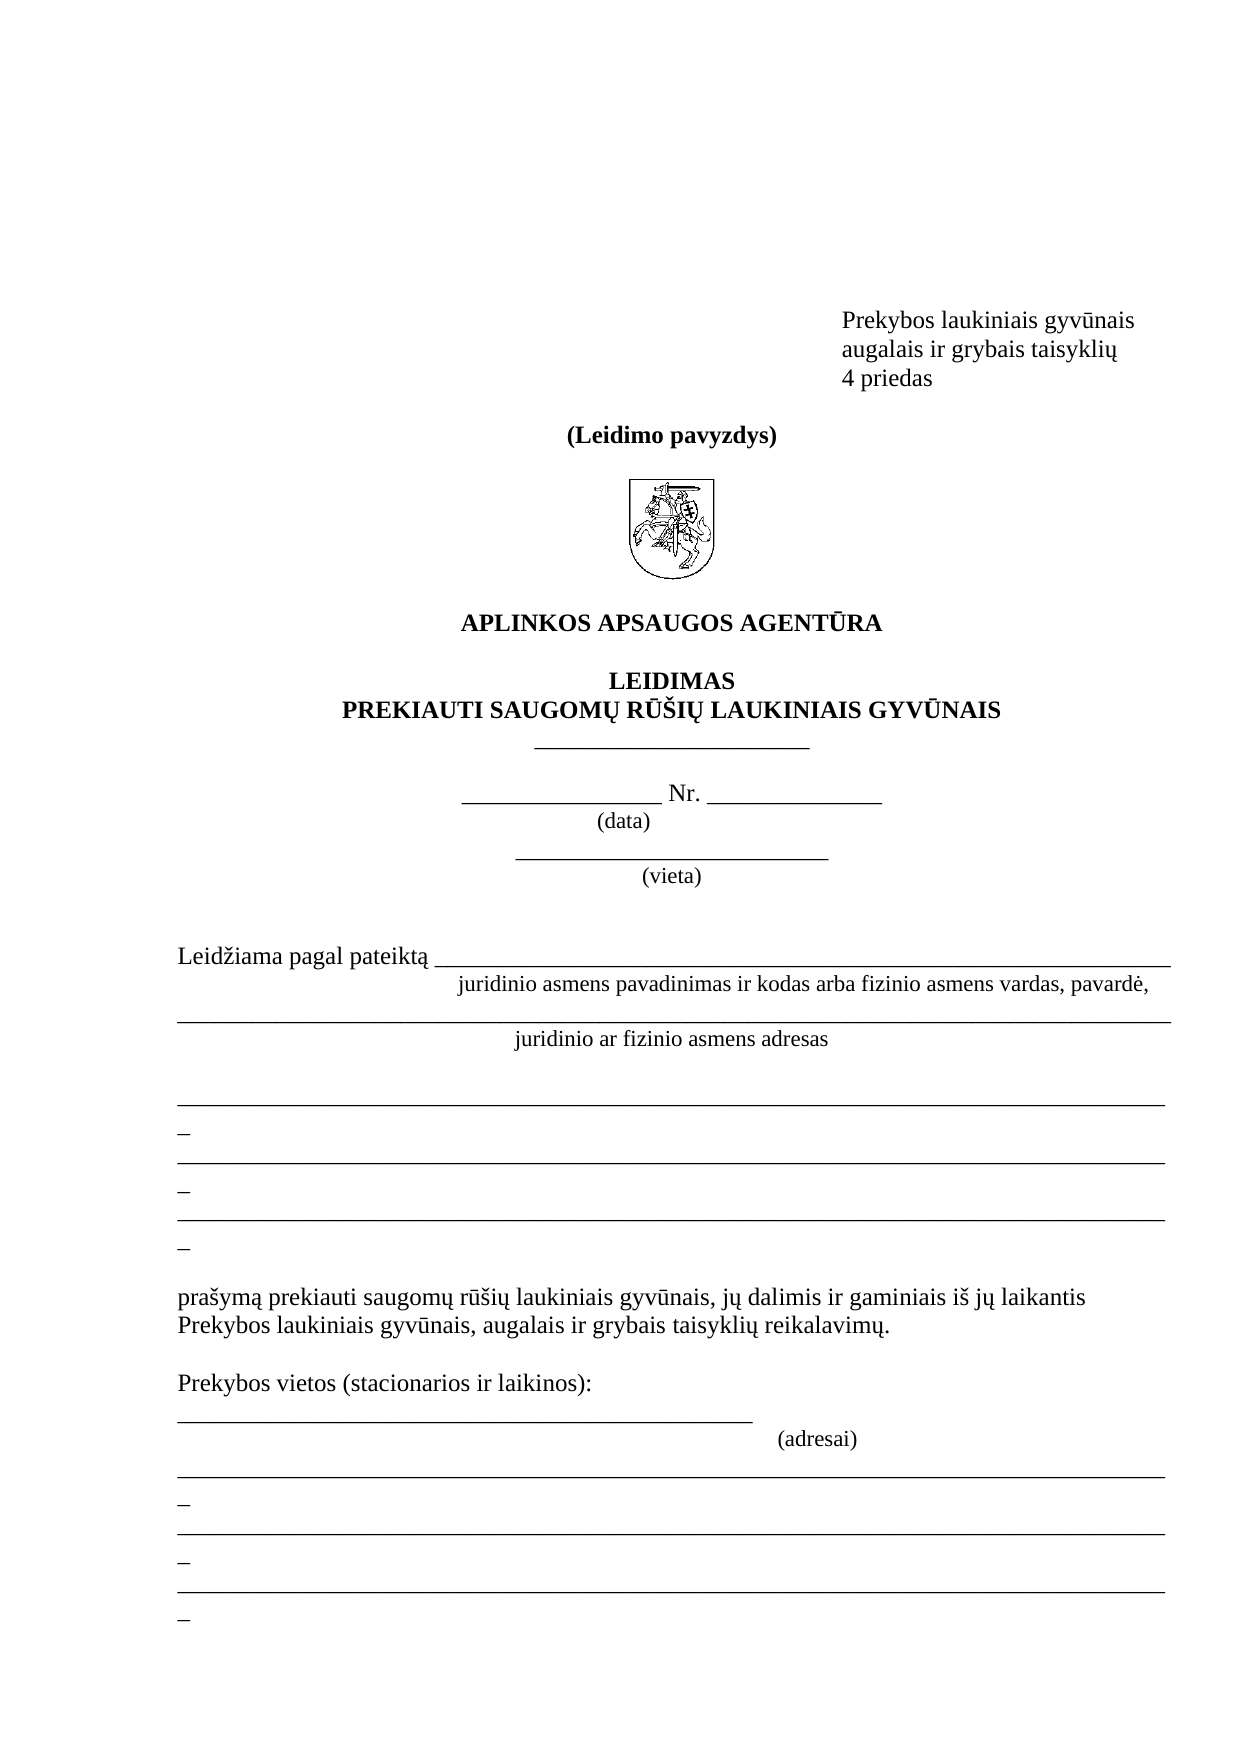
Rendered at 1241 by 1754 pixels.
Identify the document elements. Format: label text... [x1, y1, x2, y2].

text PREKIAUTI SAUGOMŲ RŪŠIŲ LAUKINIAIS GYVŪNAIS [177, 695, 1166, 723]
text ________________________________________________________________________________ [177, 1138, 1166, 1195]
text Leidžiama pagal pateiktą [177, 941, 1166, 970]
text ________________ Nr. ______________ [177, 778, 1166, 807]
text 4 priedas [842, 363, 1166, 392]
text juridinio asmens pavadinimas ir kodas arba fizinio asmens vardas, pavardė, [177, 970, 1166, 997]
text ________________________________________________________________________________ [177, 1195, 1166, 1253]
text augalais ir grybais taisyklių [842, 334, 1166, 363]
text ________________________________________________________________________________ [177, 1452, 1166, 1509]
text prašymą prekiauti saugomų rūšių laukiniais gyvūnais, jų dalimis ir gaminiais iš jų laikantis Prekybos laukiniais gyvūnais, augalais ir grybais taisyklių reikalavimų. [177, 1282, 1166, 1339]
text ________________________________________________________________________________ [177, 1509, 1166, 1567]
text (adresai) [702, 1425, 1166, 1452]
text juridinio ar fizinio asmens adresas [177, 1025, 1166, 1052]
text Prekybos vietos (stacionarios ir laikinos): ______________________________________________ [177, 1368, 1166, 1425]
text (data) [177, 807, 1166, 834]
text LEIDIMAS [177, 666, 1166, 695]
text APLINKOS APSAUGOS AGENTŪRA [176, 608, 1166, 637]
text (Leidimo pavyzdys) [177, 420, 1166, 449]
text Prekybos laukiniais gyvūnais [842, 305, 1166, 334]
text (vieta) [177, 862, 1166, 889]
text ________________________________________________________________________________ [177, 1080, 1166, 1138]
text ______________________ [177, 723, 1166, 752]
text _________________________ [177, 834, 1166, 862]
text ________________________________________________________________________________ [177, 1567, 1166, 1624]
